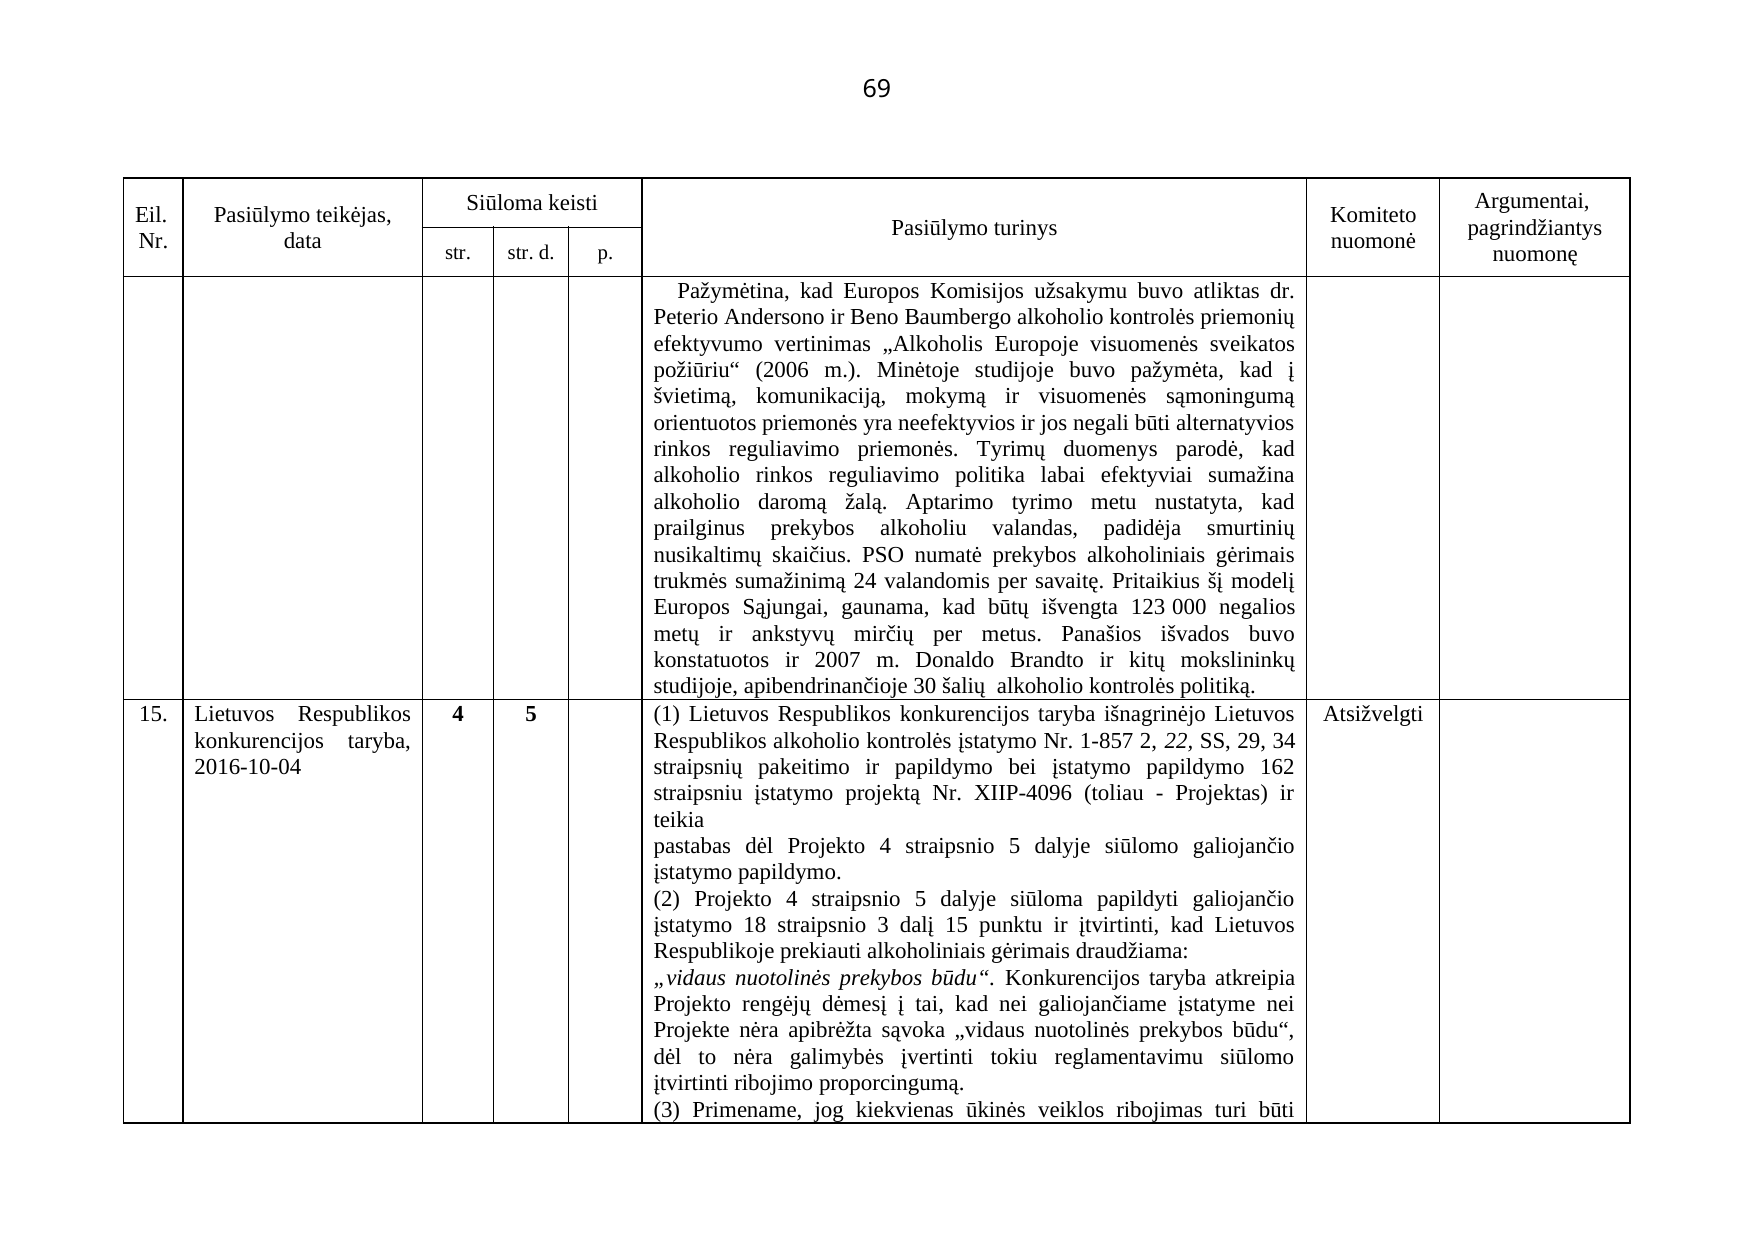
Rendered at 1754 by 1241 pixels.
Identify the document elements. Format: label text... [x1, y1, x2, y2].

table_header Argumentai, pagrindžiantys nuomonę [1440, 179, 1629, 276]
table_cell [569, 700, 641, 1122]
table_header Eil. Nr. [124, 179, 182, 276]
table_cell [124, 277, 182, 699]
table_cell Pažymėtina, kad Europos Komisijos užsakymu buvo atliktas dr. Peterio Andersono ir Beno Baumbergo alkoholio kontrolės priemonių efektyvumo vertinimas „Alkoholis Europoje visuomenės sveikatos požiūriu“ (2006 m.). Minėtoje studijoje buvo pažymėta, kad į švietimą, komunikaciją, mokymą ir visuomenės sąmoningumą orientuotos priemonės yra neefektyvios ir jos negali būti alternatyvios rinkos reguliavimo priemonės. Tyrimų duomenys parodė, kad alkoholio rinkos reguliavimo politika labai efektyviai sumažina alkoholio daromą žalą. Aptarimo tyrimo metu nustatyta, kad prailginus prekybos alkoholiu valandas, padidėja smurtinių nusikaltimų skaičius. PSO numatė prekybos alkoholiniais gėrimais trukmės sumažinimą 24 valandomis per savaitę. Pritaikius šį modelį Europos Sąjungai, gaunama, kad būtų išvengta 123 000 negalios metų ir ankstyvų mirčių per metus. Panašios išvados buvo konstatuotos ir 2007 m. Donaldo Brandto ir kitų mokslininkų studijoje, apibendrinančioje 30 šalių alkoholio kontrolės politiką. [643, 277, 1306, 699]
table_cell p. [569, 228, 641, 276]
table_header Komiteto nuomonė [1307, 179, 1439, 276]
table_cell str. [423, 228, 493, 276]
table_cell Lietuvos Respublikos konkurencijos taryba, 2016-10-04 [184, 700, 422, 1122]
table_cell [1440, 700, 1629, 1122]
table_cell 15. [124, 700, 182, 1122]
table_cell [1307, 277, 1439, 699]
table_cell str. d. [494, 228, 568, 276]
table_cell 4 [423, 700, 493, 1122]
table_cell (1) Lietuvos Respublikos konkurencijos taryba išnagrinėjo Lietuvos Respublikos alkoholio kontrolės įstatymo Nr. 1-857 2, 22, SS, 29, 34 straipsnių pakeitimo ir papildymo bei įstatymo papildymo 162 straipsniu įstatymo projektą Nr. XIIP-4096 (toliau - Projektas) ir teikia pastabas dėl Projekto 4 straipsnio 5 dalyje siūlomo galiojančio įstatymo papildymo. (2) Projekto 4 straipsnio 5 dalyje siūloma papildyti galiojančio įstatymo 18 straipsnio 3 dalį 15 punktu ir įtvirtinti, kad Lietuvos Respublikoje prekiauti alkoholiniais gėrimais draudžiama: „vidaus nuotolinės prekybos būdu“. Konkurencijos taryba atkreipia Projekto rengėjų dėmesį į tai, kad nei galiojančiame įstatyme nei Projekte nėra apibrėžta sąvoka „vidaus nuotolinės prekybos būdu“, dėl to nėra galimybės įvertinti tokiu reglamentavimu siūlomo įtvirtinti ribojimo proporcingumą. (3) Primename, jog kiekvienas ūkinės veiklos ribojimas turi būti [643, 700, 1306, 1122]
table_cell [423, 277, 493, 699]
table_header Siūloma keisti [423, 179, 641, 226]
table_cell 5 [494, 700, 568, 1122]
table_header Pasiūlymo teikėjas, data [184, 179, 422, 276]
table_cell [569, 277, 641, 699]
table_cell [184, 277, 422, 699]
table_cell [494, 277, 568, 699]
table_header Pasiūlymo turinys [643, 179, 1306, 276]
table_cell [1440, 277, 1629, 699]
table_cell Atsižvelgti [1307, 700, 1439, 1122]
